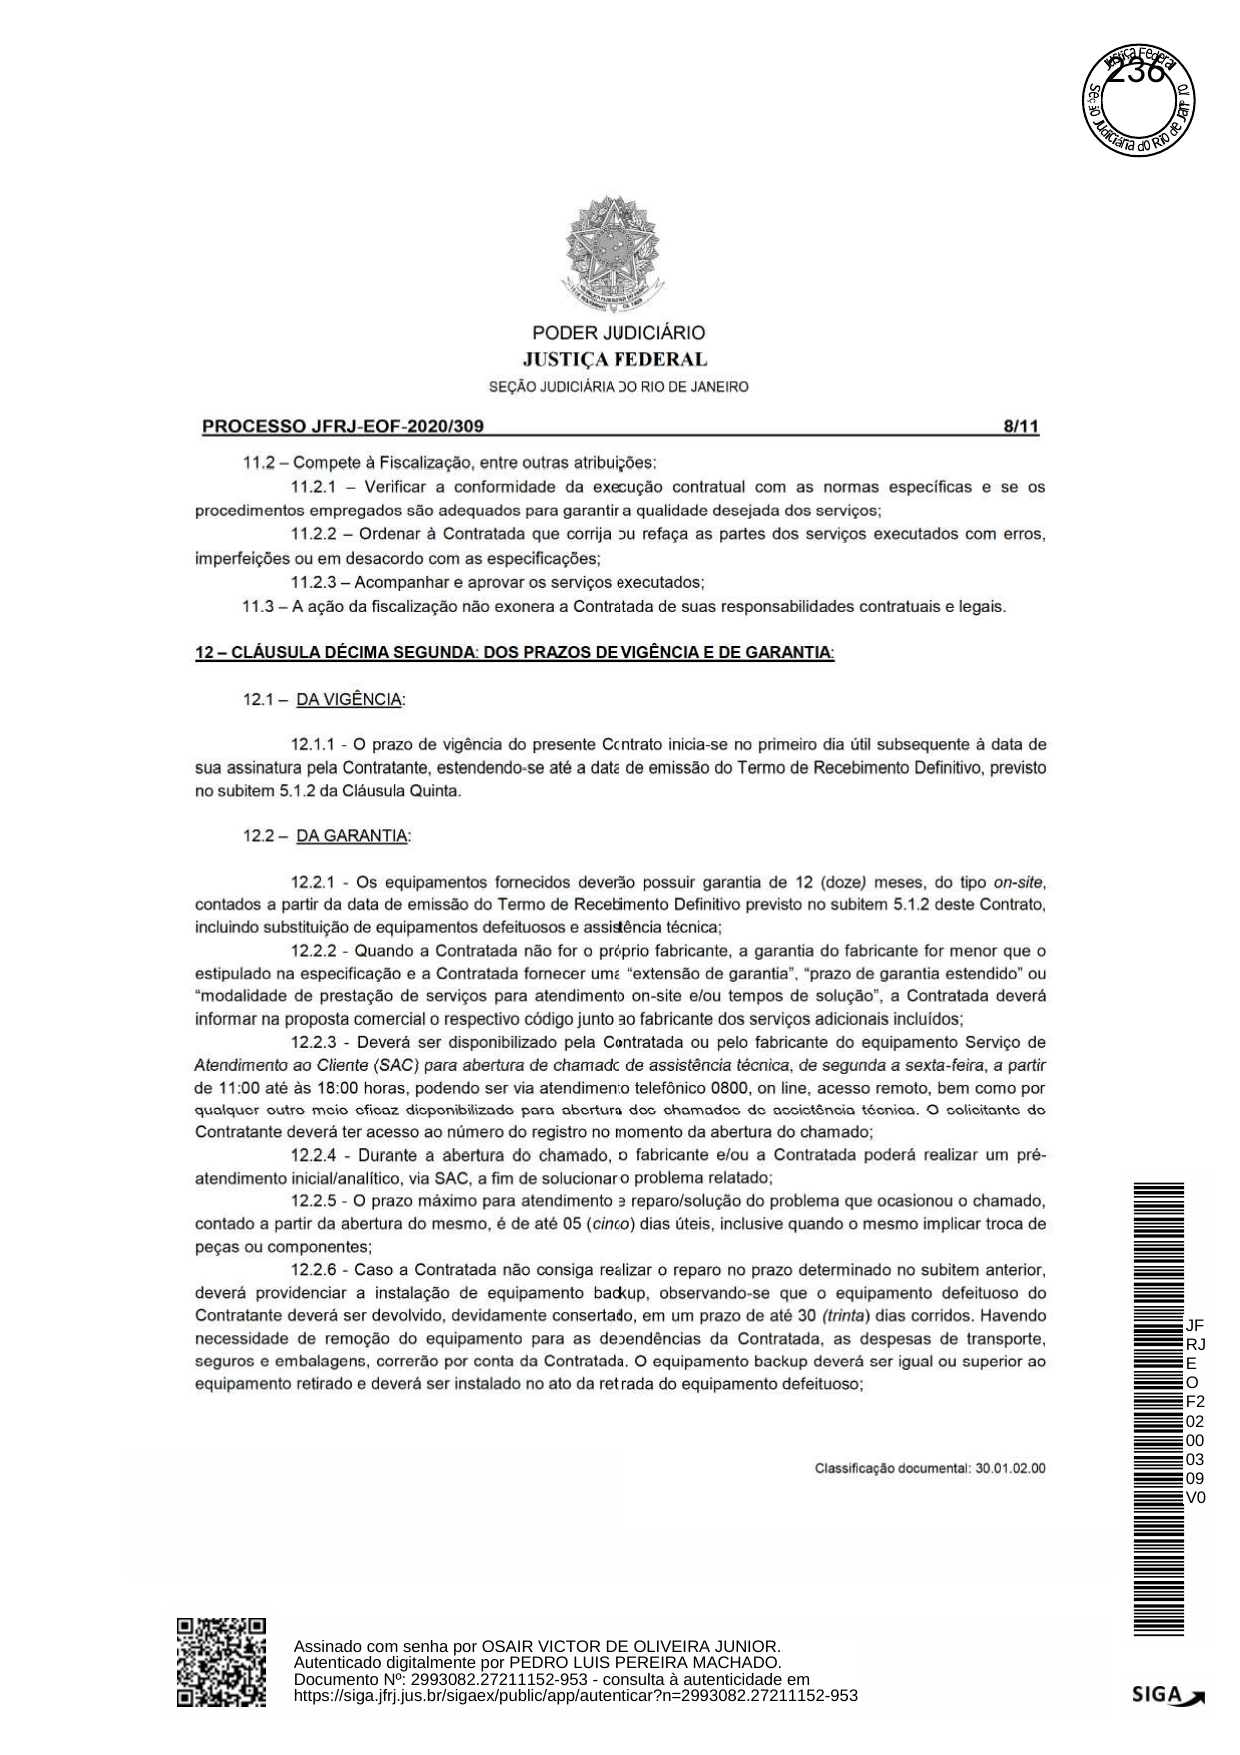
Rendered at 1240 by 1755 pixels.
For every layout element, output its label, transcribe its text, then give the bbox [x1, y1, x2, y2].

text JFRJEOF202000309V02 [1186, 1316, 1206, 1504]
text ç [1088, 98, 1099, 106]
text e [1179, 97, 1193, 105]
